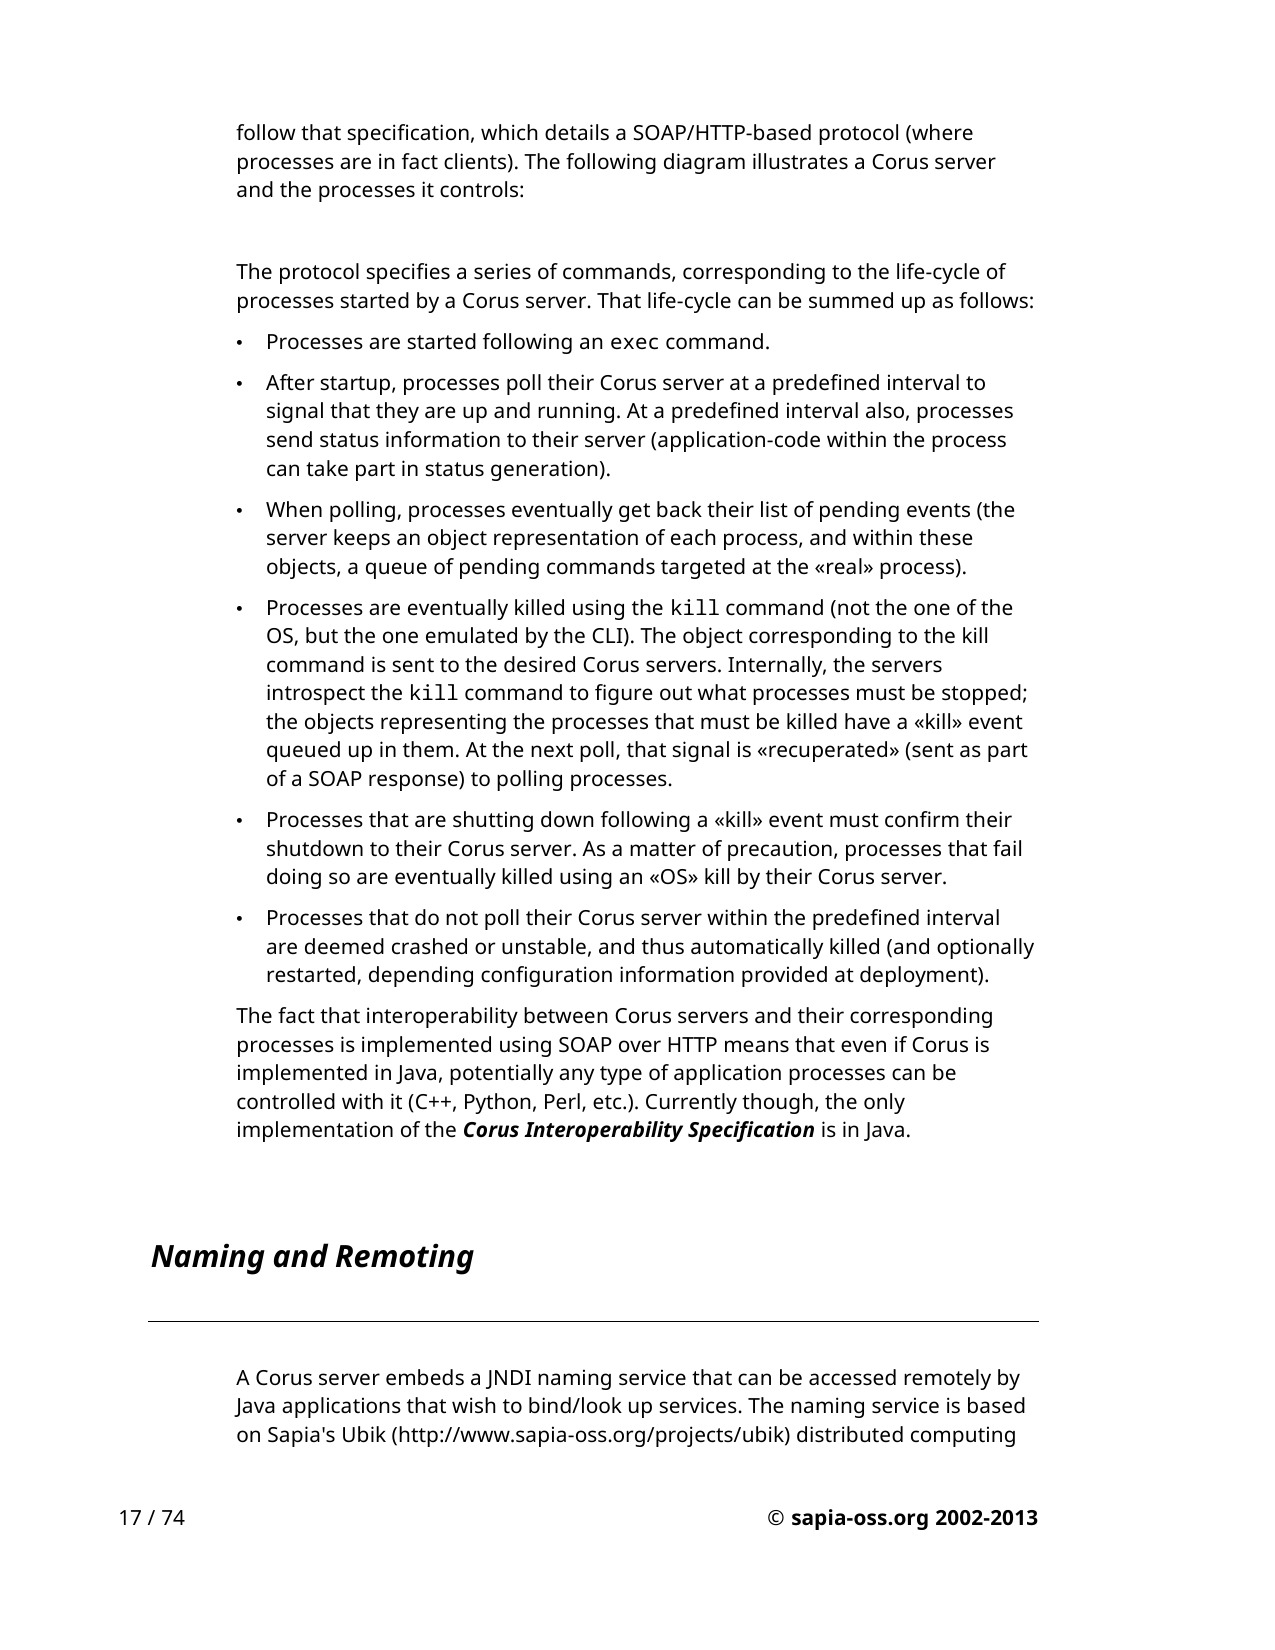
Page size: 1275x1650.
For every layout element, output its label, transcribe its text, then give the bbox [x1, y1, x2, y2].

list Processes that do not poll their Corus server within the predefined interval are deemed crashed or unstable, and thus automatically killed (and optionally restarted, depending configuration information provided at deployment). [236, 903, 1039, 989]
text The protocol specifies a series of commands, corresponding to the life-cycle of processes started by a Corus server. That life-cycle can be summed up as follows: [236, 257, 1039, 314]
text A Corus server embeds a JNDI naming service that can be accessed remotely by Java applications that wish to bind/look up services. The naming service is based on Sapia's Ubik (http://www.sapia-oss.org/projects/ubik) distributed computing [236, 1363, 1039, 1448]
text follow that specification, which details a SOAP/HTTP-based protocol (where processes are in fact clients). The following diagram illustrates a Corus server and the processes it controls: [236, 118, 1039, 204]
list When polling, processes eventually get back their list of pending events (the server keeps an object representation of each process, and within these objects, a queue of pending commands targeted at the «real» process). [236, 494, 1039, 580]
list After startup, processes poll their Corus server at a predefined interval to signal that they are up and running. At a predefined interval also, processes send status information to their server (application-code within the process can take part in status generation). [236, 368, 1039, 482]
list Processes are eventually killed using the kill command (not the one of the OS, but the one emulated by the CLI). The object corresponding to the kill command is sent to the desired Corus servers. Internally, the servers introspect the kill command to figure out what processes must be stopped; the objects representing the processes that must be killed have a «kill» event queued up in them. At the next poll, that signal is «recuperated» (sent as part of a SOAP response) to polling processes. [236, 593, 1039, 792]
list Processes are started following an exec command. [236, 327, 1039, 355]
text The fact that interoperability between Corus servers and their corresponding processes is implemented using SOAP over HTTP means that even if Corus is implemented in Java, potentially any type of application processes can be controlled with it (C++, Python, Perl, etc.). Currently though, the only implementation of the Corus Interoperability Specification is in Java. [236, 1001, 1039, 1144]
list Processes that are shutting down following a «kill» event must confirm their shutdown to their Corus server. As a matter of precaution, processes that fail doing so are eventually killed using an «OS» kill by their Corus server. [236, 805, 1039, 891]
subtitle Naming and Remoting [148, 1232, 1039, 1321]
